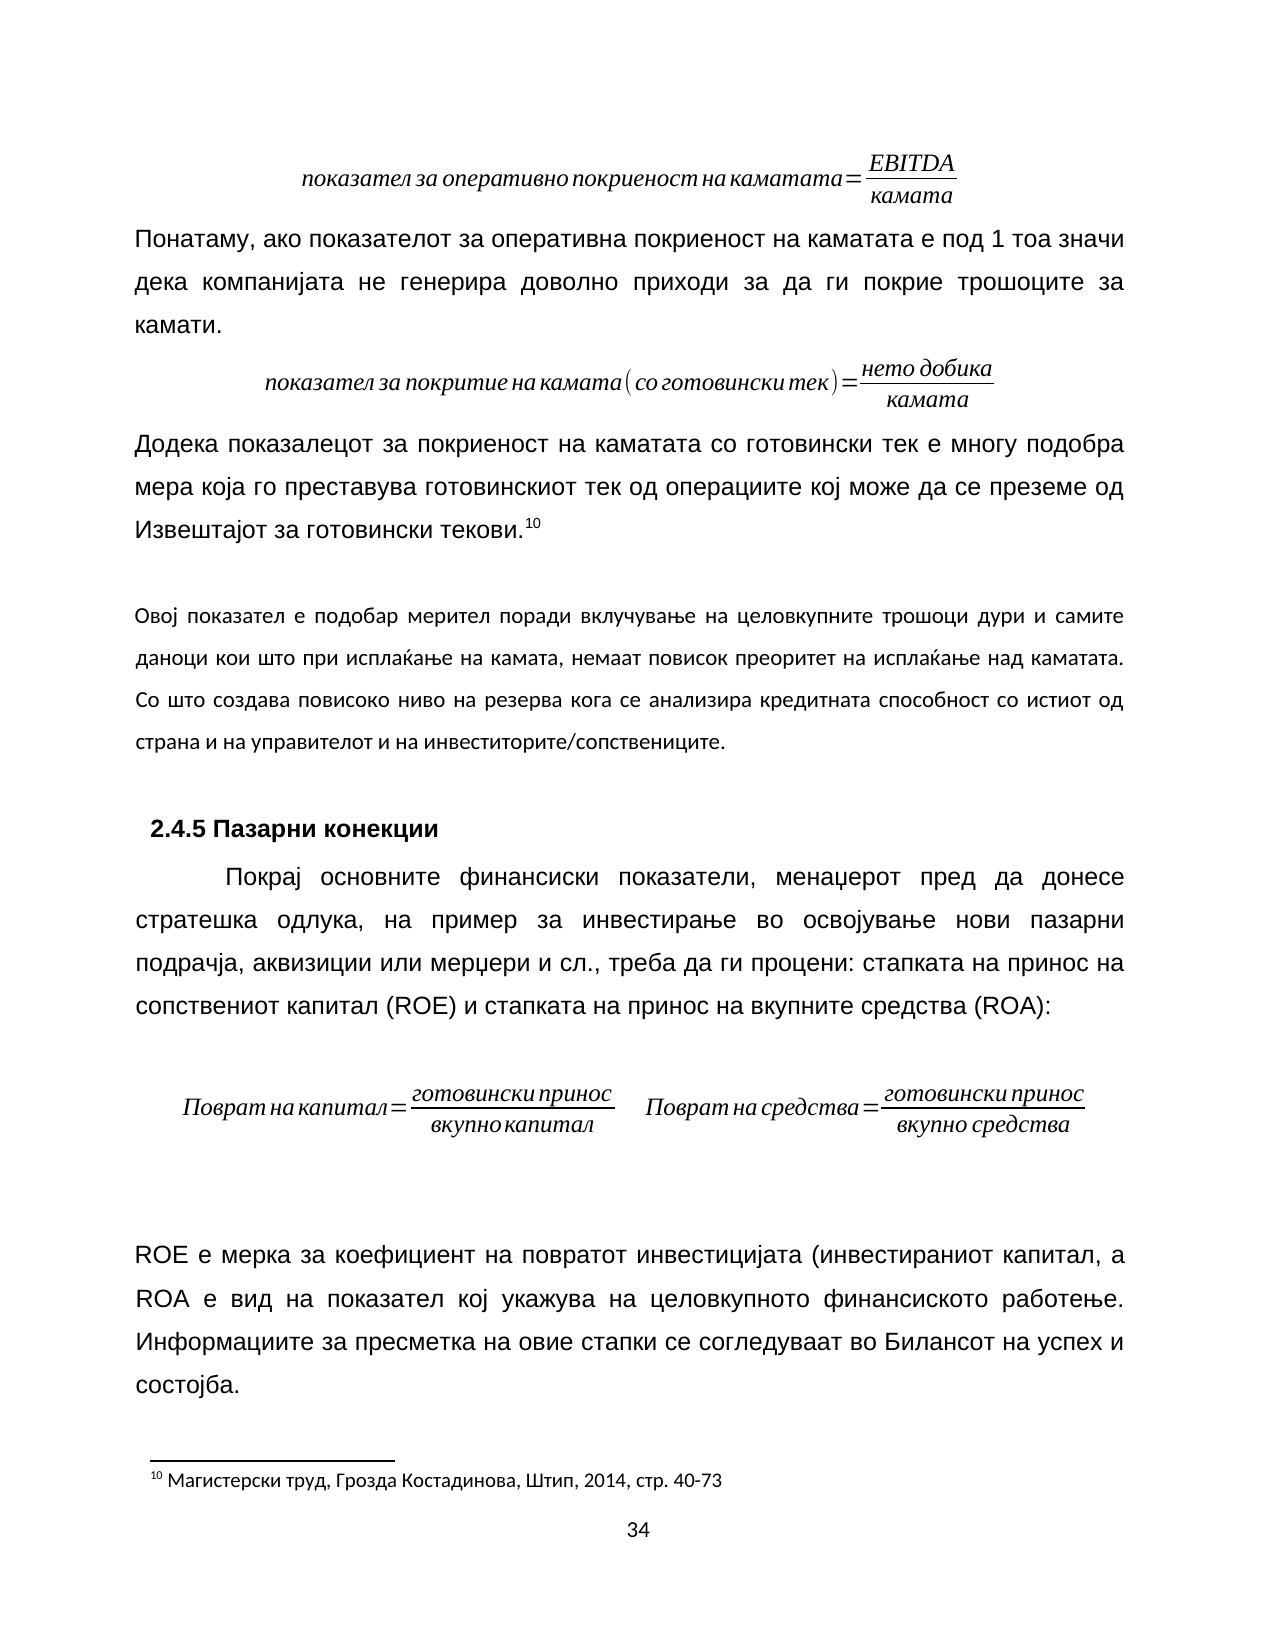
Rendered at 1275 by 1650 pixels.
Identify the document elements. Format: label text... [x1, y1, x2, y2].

text Покрај основните финансиски показатели, менаџерот пред да донесе стратешка одлука, на пример за инвестирање во освојување нови пазарни подрачја, аквизиции или мерџери и сл., треба да ги процени: стапката на принос на сопствениот капитал (ROE) и стапката на принос на вкупните средства (ROA): [134, 862, 1126, 1020]
text Магистерски труд, Грозда Костадинова, Штип, 2014, стр. 40-73 [150, 1467, 1126, 1493]
text 2.4.5 Пазарни конекции [150, 814, 1126, 843]
text ROE е мерка за коефициент на повратот инвестицијата (инвестираниот капитал, а ROA е вид на показател кој укажува на целовкупното финансиското работење. Информациите за пресметка на овие стапки се согледуваат во Билансот на успех и состојба. [134, 1241, 1126, 1399]
text Додека показалецот за покриеност на каматата со готовински тек е многу подобра мера која го преставува готовинскиот тек од операциите кој може да се преземе од Извештајот за готовински текови. [134, 428, 1126, 543]
text Овој показател е подобар мерител поради вклучување на целовкупните трошоци дури и самите даноци кои што при исплаќање на камата, немаат повисок преоритет на исплаќање над каматата. Со што создава повисоко ниво на резерва кога се анализира кредитната способност со истиот од страна и на управителот и на инвеститорите/сопствениците. [134, 602, 1126, 756]
text Понатаму, ако показателот за оперативна покриеност на каматата е под 1 тоа значи дека компанијата не генерира доволно приходи за да ги покрие трошоците за камати. [134, 224, 1126, 339]
